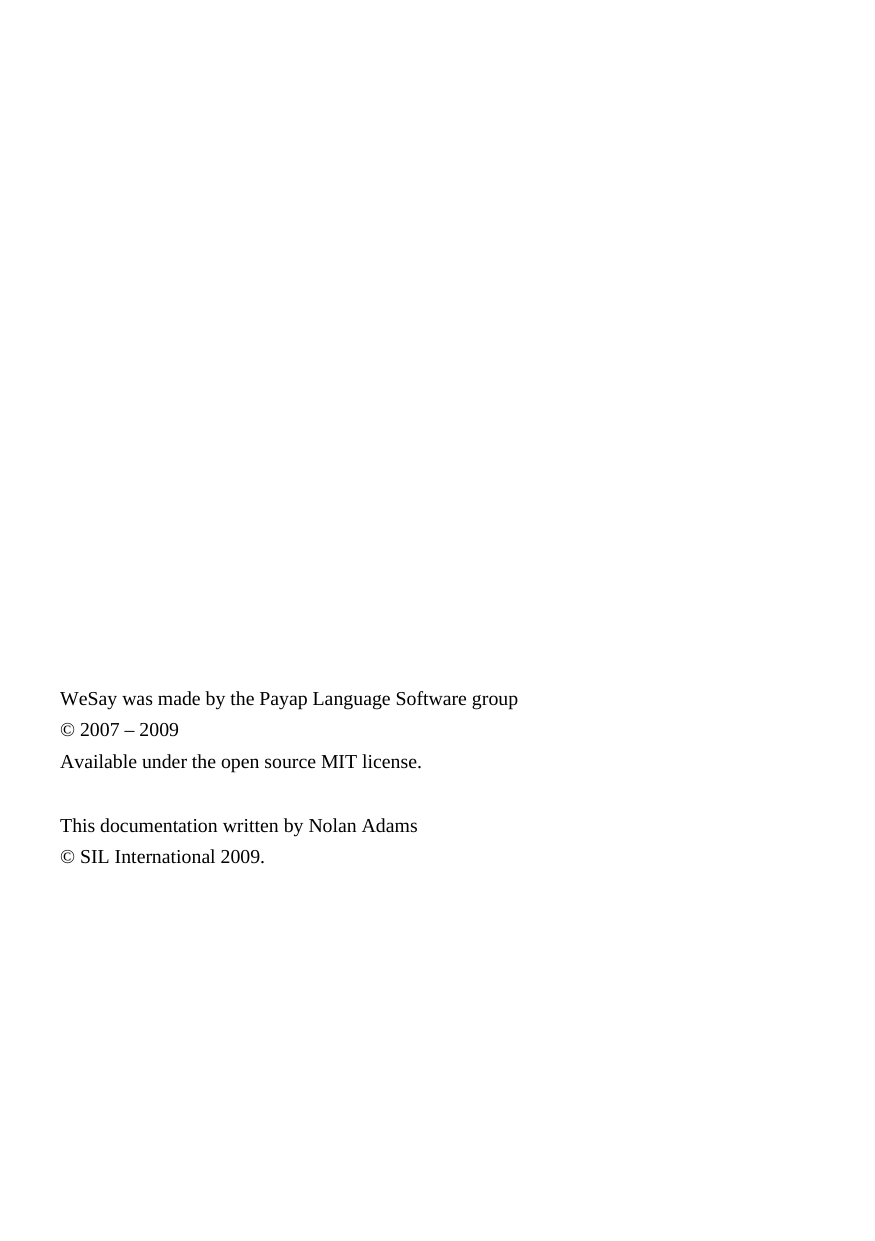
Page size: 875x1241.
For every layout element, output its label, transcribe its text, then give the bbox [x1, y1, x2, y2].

text © 2007 – 2009 [60, 718, 754, 741]
text WeSay was made by the Payap Language Software group [60, 686, 754, 709]
text Available under the open source MIT license. [60, 750, 754, 773]
text © SIL International 2009. [60, 845, 754, 868]
text This documentation written by Nolan Adams [60, 813, 754, 836]
